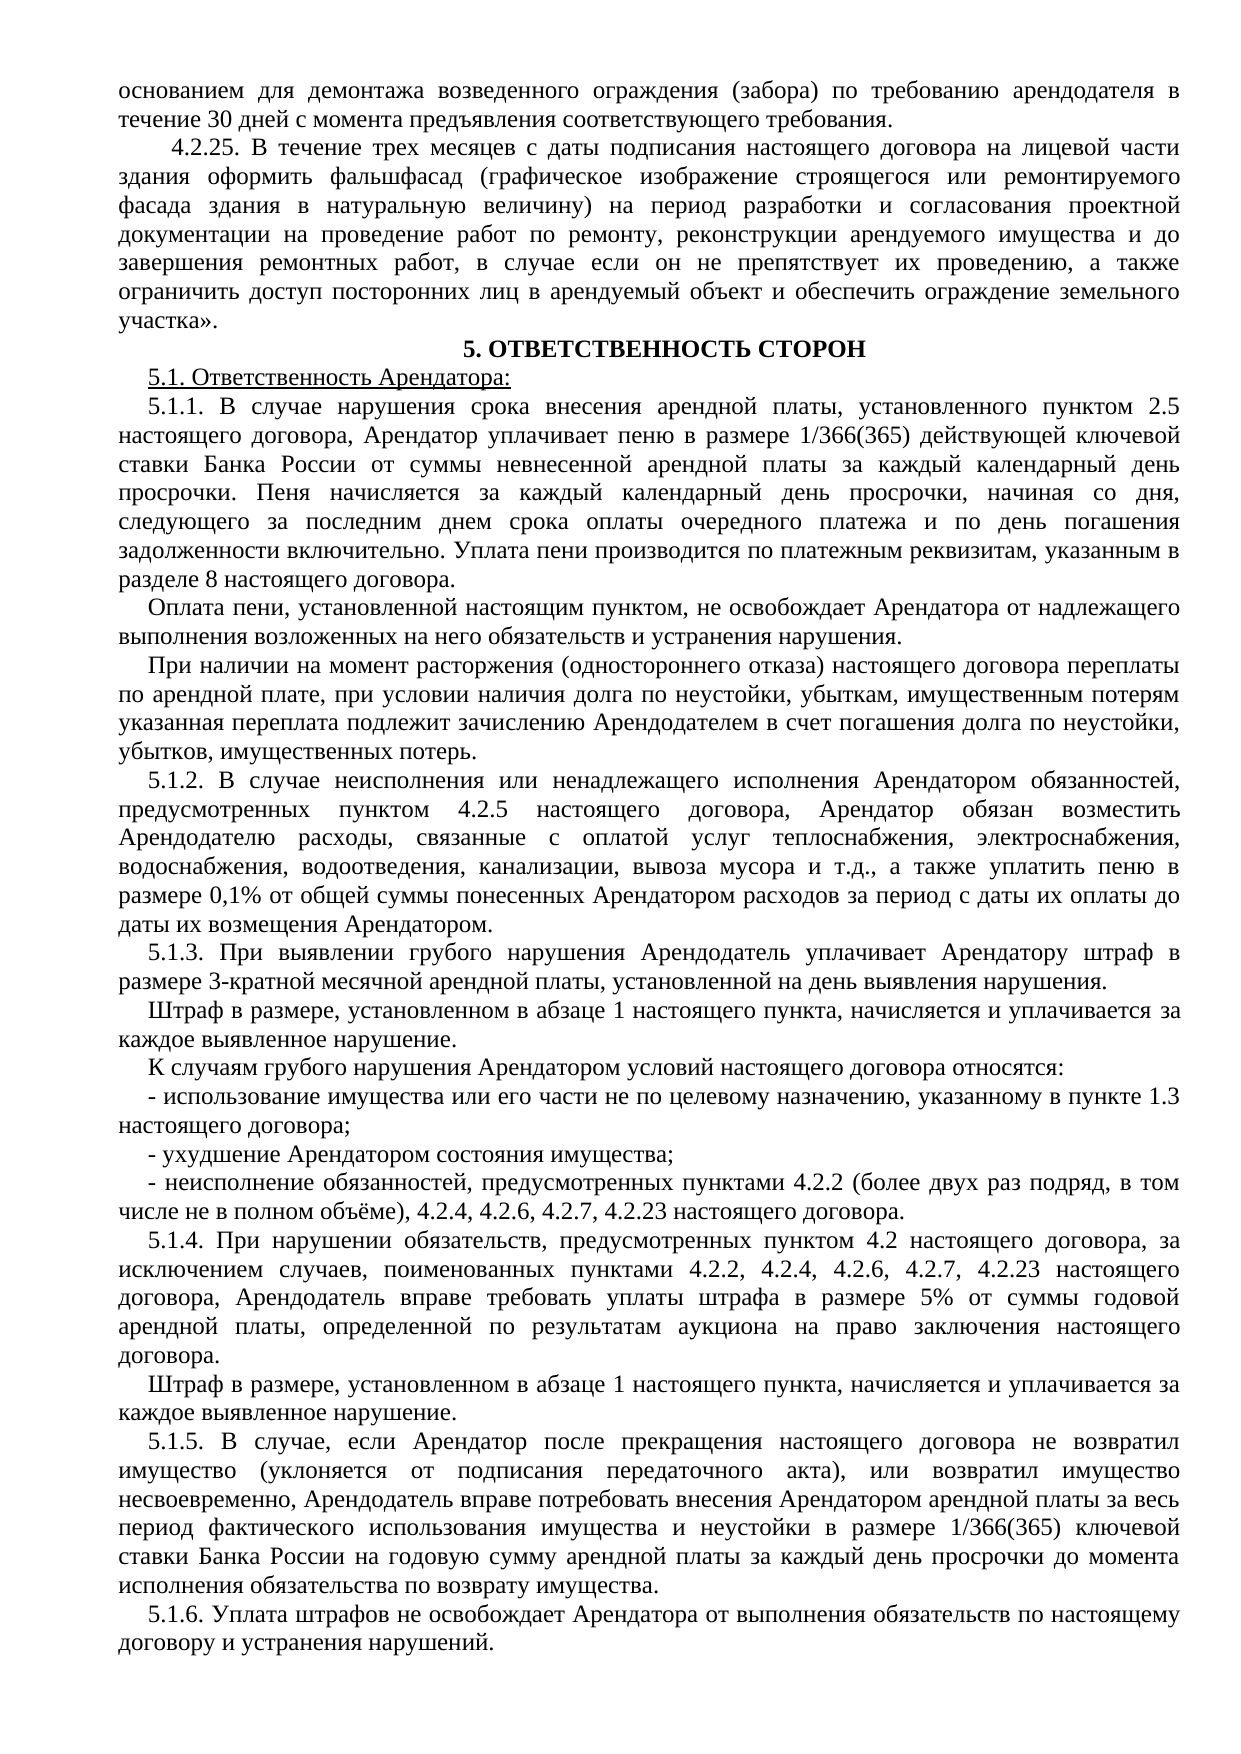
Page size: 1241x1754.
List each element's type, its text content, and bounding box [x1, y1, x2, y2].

text 5.1.2. В случае неисполнения или ненадлежащего исполнения Арендатором обязанностей, предусмотренных пунктом 4.2.5 настоящего договора, Арендатор обязан возместить Арендодателю расходы, связанные с оплатой услуг теплоснабжения, электроснабжения, водоснабжения, водоотведения, канализации, вывоза мусора и т.д., а также уплатить пеню в размере 0,1% от общей суммы понесенных Арендатором расходов за период с даты их оплаты до даты их возмещения Арендатором. [118, 765, 1181, 937]
text 5.1.4. При нарушении обязательств, предусмотренных пунктом 4.2 настоящего договора, за исключением случаев, поименованных пунктами 4.2.2, 4.2.4, 4.2.6, 4.2.7, 4.2.23 настоящего договора, Арендодатель вправе требовать уплаты штрафа в размере 5% от суммы годовой арендной платы, определенной по результатам аукциона на право заключения настоящего договора. [118, 1225, 1181, 1369]
text - использование имущества или его части не по целевому назначению, указанному в пункте 1.3 настоящего договора; [118, 1081, 1181, 1139]
text 5.1.5. В случае, если Арендатор после прекращения настоящего договора не возвратил имущество (уклоняется от подписания передаточного акта), или возвратил имущество несвоевременно, Арендодатель вправе потребовать внесения Арендатором арендной платы за весь период фактического использования имущества и неустойки в размере 1/366(365) ключевой ставки Банка России на годовую сумму арендной платы за каждый день просрочки до момента исполнения обязательства по возврату имущества. [118, 1426, 1181, 1599]
text К случаям грубого нарушения Арендатором условий настоящего договора относятся: [118, 1052, 1181, 1081]
text Штраф в размере, установленном в абзаце 1 настоящего пункта, начисляется и уплачивается за каждое выявленное нарушение. [118, 1369, 1181, 1426]
text Оплата пени, установленной настоящим пунктом, не освобождает Арендатора от надлежащего выполнения возложенных на него обязательств и устранения нарушения. [118, 592, 1181, 650]
text 4.2.25. В течение трех месяцев с даты подписания настоящего договора на лицевой части здания оформить фальшфасад (графическое изображение строящегося или ремонтируемого фасада здания в натуральную величину) на период разработки и согласования проектной документации на проведение работ по ремонту, реконструкции арендуемого имущества и до завершения ремонтных работ, в случае если он не препятствует их проведению, а также ограничить доступ посторонних лиц в арендуемый объект и обеспечить ограждение земельного участка». [118, 132, 1181, 334]
text Штраф в размере, установленном в абзаце 1 настоящего пункта, начисляется и уплачивается за каждое выявленное нарушение. [118, 995, 1181, 1052]
text 5.1.3. При выявлении грубого нарушения Арендодатель уплачивает Арендатору штраф в размере 3-кратной месячной арендной платы, установленной на день выявления нарушения. [118, 937, 1181, 995]
text 5.1. Ответственность Арендатора: [118, 362, 1181, 391]
text - ухудшение Арендатором состояния имущества; [118, 1139, 1181, 1167]
text - неисполнение обязанностей, предусмотренных пунктами 4.2.2 (более двух раз подряд, в том числе не в полном объёме), 4.2.4, 4.2.6, 4.2.7, 4.2.23 настоящего договора. [118, 1167, 1181, 1225]
text 5.1.1. В случае нарушения срока внесения арендной платы, установленного пунктом 2.5 настоящего договора, Арендатор уплачивает пеню в размере 1/366(365) действующей ключевой ставки Банка России от суммы невнесенной арендной платы за каждый календарный день просрочки. Пеня начисляется за каждый календарный день просрочки, начиная со дня, следующего за последним днем срока оплаты очередного платежа и по день погашения задолженности включительно. Уплата пени производится по платежным реквизитам, указанным в разделе 8 настоящего договора. [118, 391, 1181, 592]
text основанием для демонтажа возведенного ограждения (забора) по требованию арендодателя в течение 30 дней с момента предъявления соответствующего требования. [118, 75, 1181, 132]
text 5.1.6. Уплата штрафов не освобождает Арендатора от выполнения обязательств по настоящему договору и устранения нарушений. [118, 1599, 1181, 1656]
text 5. ОТВЕТСТВЕННОСТЬ СТОРОН [118, 334, 1181, 362]
text При наличии на момент расторжения (одностороннего отказа) настоящего договора переплаты по арендной плате, при условии наличия долга по неустойки, убыткам, имущественным потерям указанная переплата подлежит зачислению Арендодателем в счет погашения долга по неустойки, убытков, имущественных потерь. [118, 650, 1181, 765]
